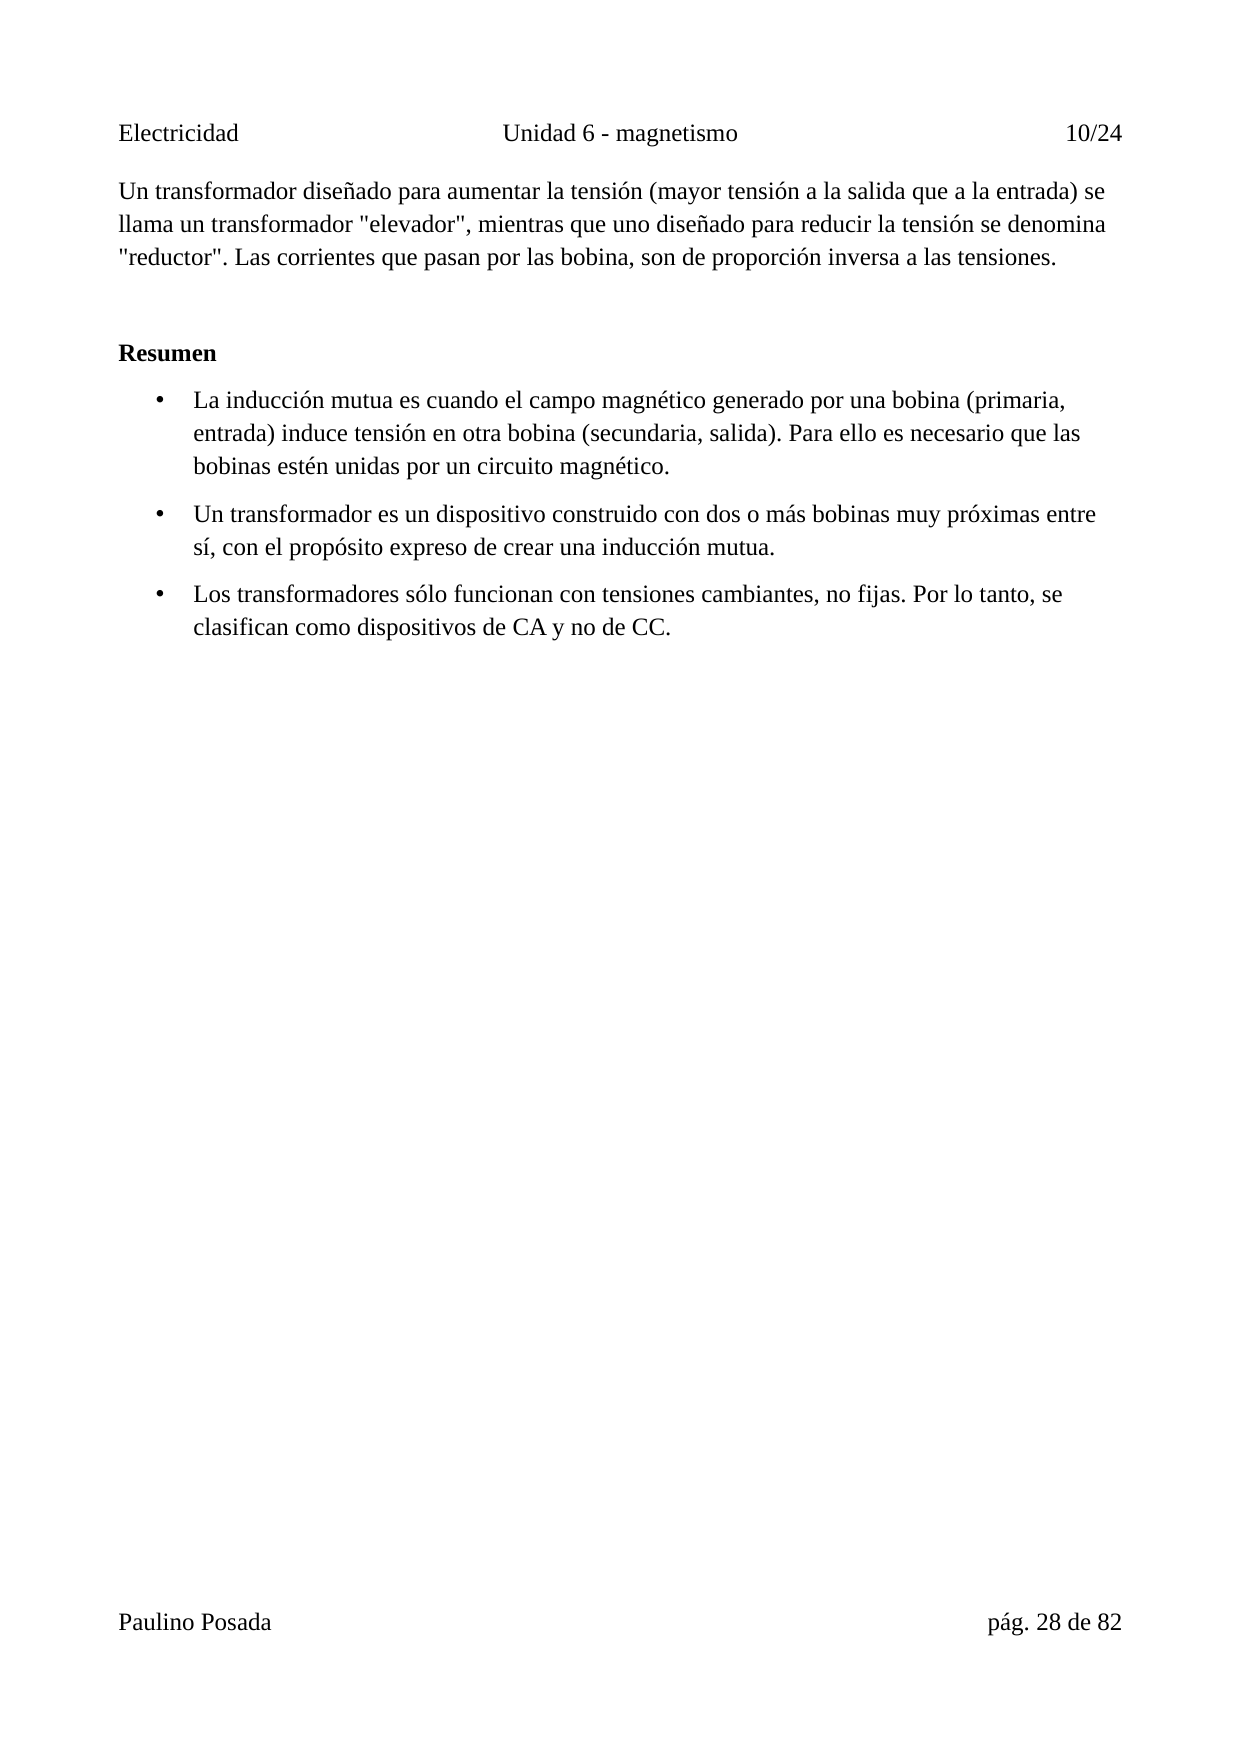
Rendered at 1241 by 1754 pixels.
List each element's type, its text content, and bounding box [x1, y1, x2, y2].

list La inducción mutua es cuando el campo magnético generado por una bobina (primaria, entrada) induce tensión en otra bobina (secundaria, salida). Para ello es necesario que las bobinas estén unidas por un circuito magnético. [156, 385, 1122, 480]
list Un transformador es un dispositivo construido con dos o más bobinas muy próximas entre sí, con el propósito expreso de crear una inducción mutua. [156, 499, 1122, 561]
text Un transformador diseñado para aumentar la tensión (mayor tensión a la salida que a la entrada) se llama un transformador "elevador", mientras que uno diseñado para reducir la tensión se denomina "reductor". Las corrientes que pasan por las bobina, son de proporción inversa a las tensiones. [118, 176, 1122, 271]
list Los transformadores sólo funcionan con tensiones cambiantes, no fijas. Por lo tanto, se clasifican como dispositivos de CA y no de CC. [156, 579, 1122, 641]
text Resumen [118, 338, 1122, 366]
